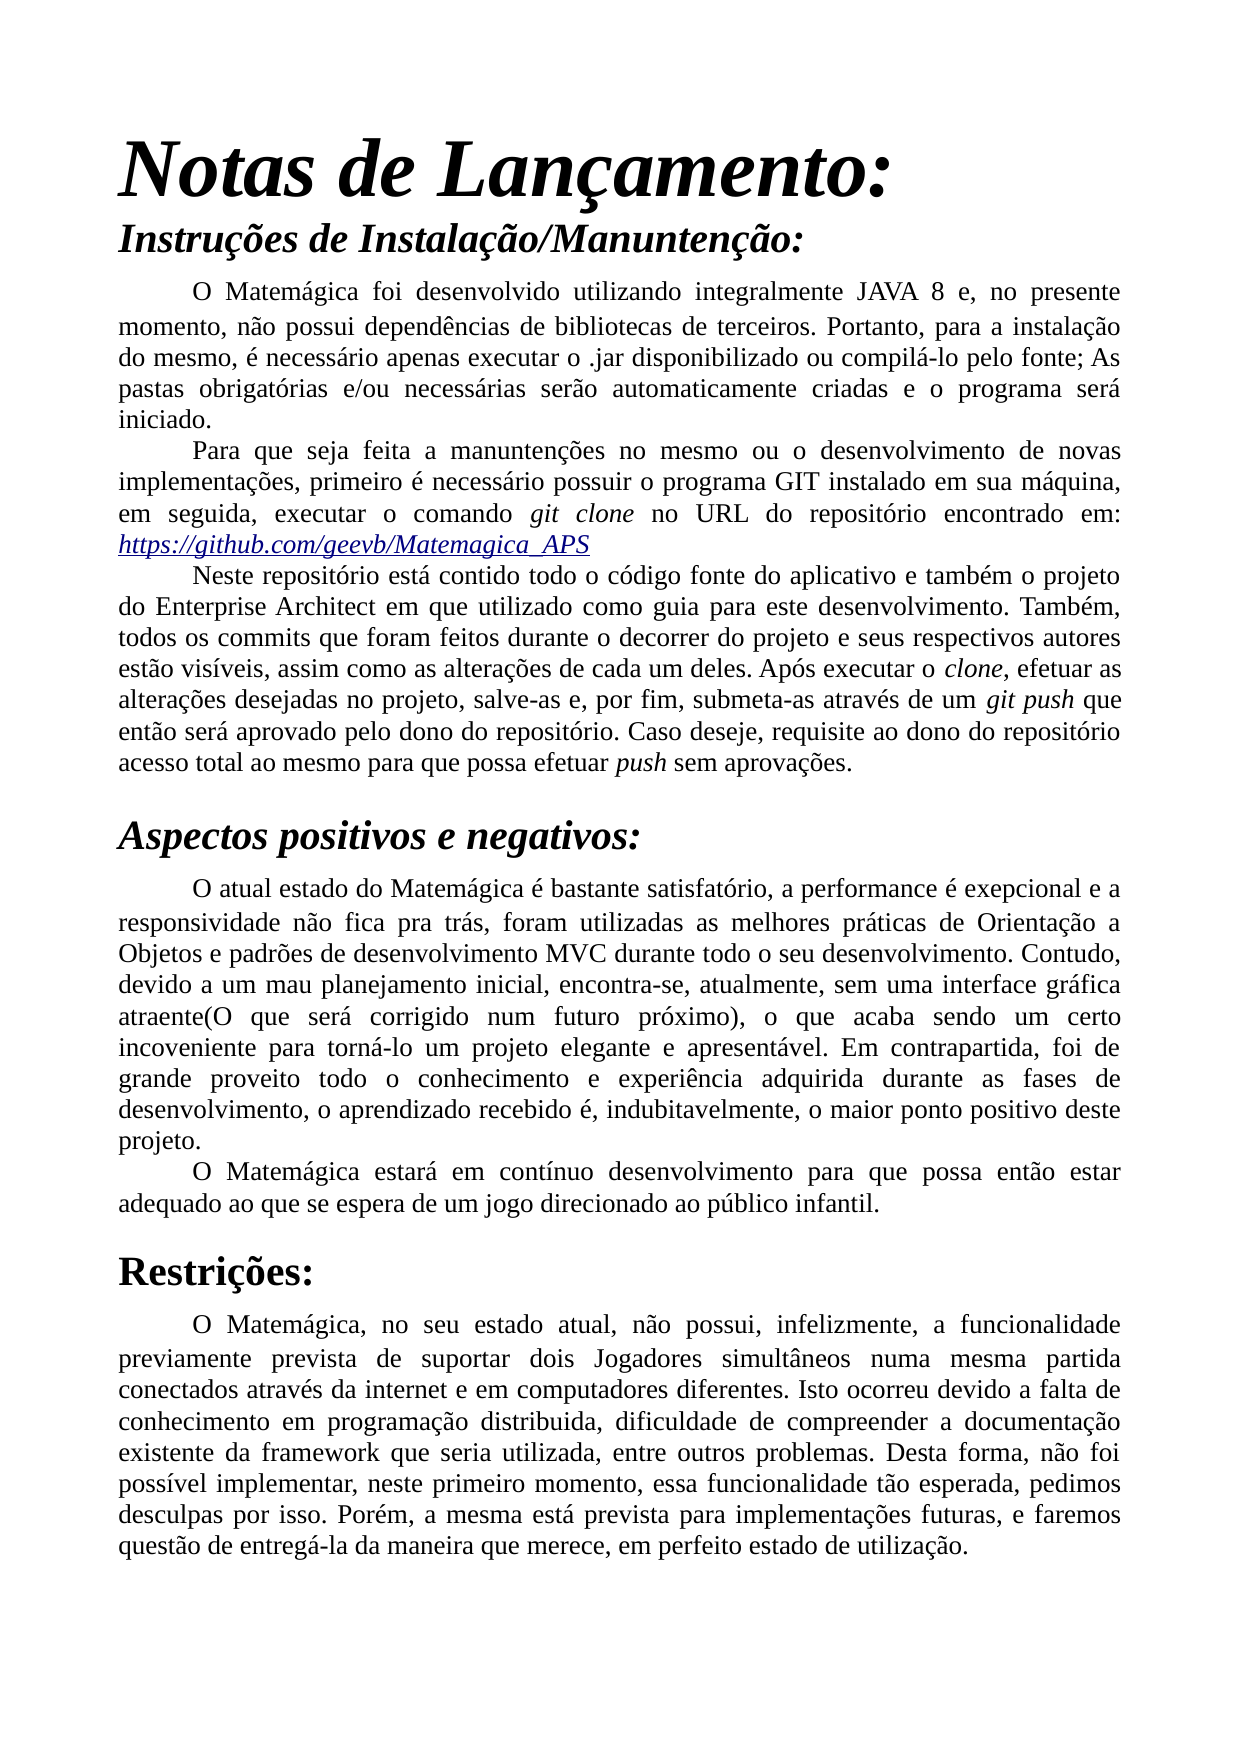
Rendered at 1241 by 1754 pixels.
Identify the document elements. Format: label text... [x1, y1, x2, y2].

text Para que seja feita a manuntenções no mesmo ou o desenvolvimento de novas implementações, primeiro é necessário possuir o programa GIT instalado em sua máquina, em seguida, executar o comando git clone no URL do repositório encontrado em: https://github.com/geevb/Matemagica_APS [118, 434, 1122, 559]
text O Matemágica foi desenvolvido utilizando integralmente JAVA 8 e, no presente momento, não possui dependências de bibliotecas de terceiros. Portanto, para a instalação do mesmo, é necessário apenas executar o .jar disponibilizado ou compilá-lo pelo fonte; As pastas obrigatórias e/ou necessárias serão automaticamente criadas e o programa será iniciado. [118, 262, 1122, 434]
text Aspectos positivos e negativos: [118, 811, 1122, 858]
text Instruções de Instalação/Manuntenção: [118, 214, 1122, 262]
text O Matemágica, no seu estado atual, não possui, infelizmente, a funcionalidade previamente prevista de suportar dois Jogadores simultâneos numa mesma partida conectados através da internet e em computadores diferentes. Isto ocorreu devido a falta de conhecimento em programação distribuida, dificuldade de compreender a documentação existente da framework que seria utilizada, entre outros problemas. Desta forma, não foi possível implementar, neste primeiro momento, essa funcionalidade tão esperada, pedimos desculpas por isso. Porém, a mesma está prevista para implementações futuras, e faremos questão de entregá-la da maneira que merece, em perfeito estado de utilização. [118, 1294, 1122, 1560]
text Restrições: [118, 1247, 1122, 1294]
text O atual estado do Matemágica é bastante satisfatório, a performance é exepcional e a responsividade não fica pra trás, foram utilizadas as melhores práticas de Orientação a Objetos e padrões de desenvolvimento MVC durante todo o seu desenvolvimento. Contudo, devido a um mau planejamento inicial, encontra-se, atualmente, sem uma interface gráfica atraente(O que será corrigido num futuro próximo), o que acaba sendo um certo incoveniente para torná-lo um projeto elegante e apresentável. Em contrapartida, foi de grande proveito todo o conhecimento e experiência adquirida durante as fases de desenvolvimento, o aprendizado recebido é, indubitavelmente, o maior ponto positivo deste projeto. [118, 858, 1122, 1156]
text Notas de Lançamento: [118, 118, 1122, 214]
text O Matemágica estará em contínuo desenvolvimento para que possa então estar adequado ao que se espera de um jogo direcionado ao público infantil. [118, 1156, 1122, 1218]
text Neste repositório está contido todo o código fonte do aplicativo e também o projeto do Enterprise Architect em que utilizado como guia para este desenvolvimento. Também, todos os commits que foram feitos durante o decorrer do projeto e seus respectivos autores estão visíveis, assim como as alterações de cada um deles. Após executar o clone, efetuar as alterações desejadas no projeto, salve-as e, por fim, submeta-as através de um git push que então será aprovado pelo dono do repositório. Caso deseje, requisite ao dono do repositório acesso total ao mesmo para que possa efetuar push sem aprovações. [118, 559, 1122, 777]
